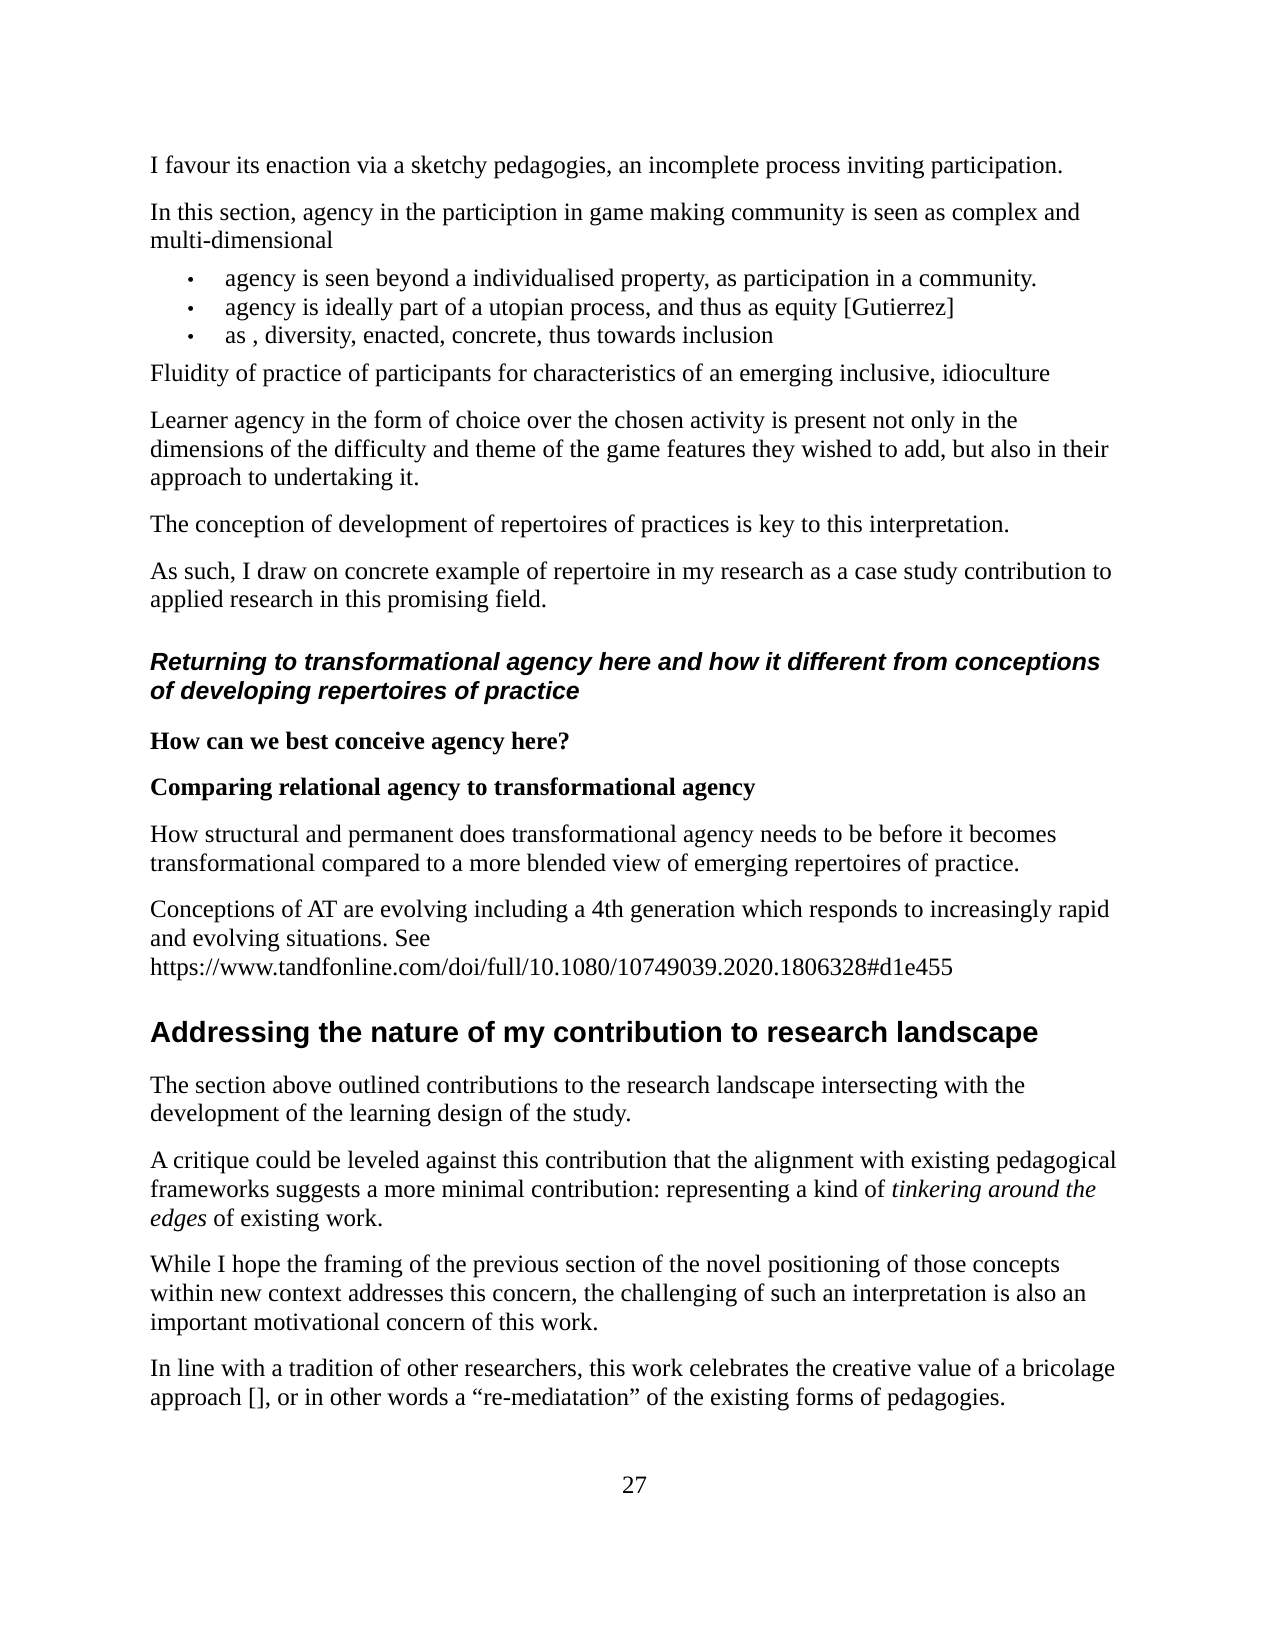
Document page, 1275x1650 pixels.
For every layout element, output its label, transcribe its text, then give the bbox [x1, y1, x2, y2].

text How structural and permanent does transformational agency needs to be before it becomes transformational compared to a more blended view of emerging repertoires of practice. [150, 819, 1125, 877]
text In line with a tradition of other researchers, this work celebrates the creative value of a bricolage approach [], or in other words a “re-mediatation” of the existing forms of pedagogies. [150, 1353, 1125, 1411]
list agency is seen beyond a individualised property, as participation in a community. [187, 263, 1125, 292]
text The section above outlined contributions to the research landscape intersecting with the development of the learning design of the study. [150, 1070, 1125, 1127]
text Learner agency in the form of choice over the chosen activity is present not only in the dimensions of the difficulty and theme of the game features they wished to add, but also in their approach to undertaking it. [150, 405, 1125, 491]
list as , diversity, enacted, concrete, thus towards inclusion [187, 321, 1125, 349]
text As such, I draw on concrete example of repertoire in my research as a case study contribution to applied research in this promising field. [150, 556, 1125, 613]
list agency is ideally part of a utopian process, and thus as equity [Gutierrez] [187, 292, 1125, 321]
text Fluidity of practice of participants for characteristics of an emerging inclusive, idioculture [150, 358, 1125, 387]
subtitle Addressing the nature of my contribution to research landscape [150, 1015, 1125, 1048]
text How can we best conceive agency here? [150, 726, 1125, 754]
text In this section, agency in the particiption in game making community is seen as complex and multi-dimensional [150, 197, 1125, 254]
text While I hope the framing of the previous section of the novel positioning of those concepts within new context addresses this concern, the challenging of such an interpretation is also an important motivational concern of this work. [150, 1249, 1125, 1336]
text A critique could be leveled against this contribution that the alignment with existing pedagogical frameworks suggests a more minimal contribution: representing a kind of tinkering around the edges of existing work. [150, 1145, 1125, 1231]
text Conceptions of AT are evolving including a 4th generation which responds to increasingly rapid and evolving situations. See https://www.tandfonline.com/doi/full/10.1080/10749039.2020.1806328#d1e455 [150, 894, 1125, 981]
subtitle Returning to transformational agency here and how it different from conceptions of developing repertoires of practice [150, 647, 1125, 704]
text I favour its enaction via a sketchy pedagogies, an incomplete process inviting participation. [150, 150, 1125, 179]
text The conception of development of repertoires of practices is key to this interpretation. [150, 509, 1125, 538]
text Comparing relational agency to transformational agency [150, 772, 1125, 801]
